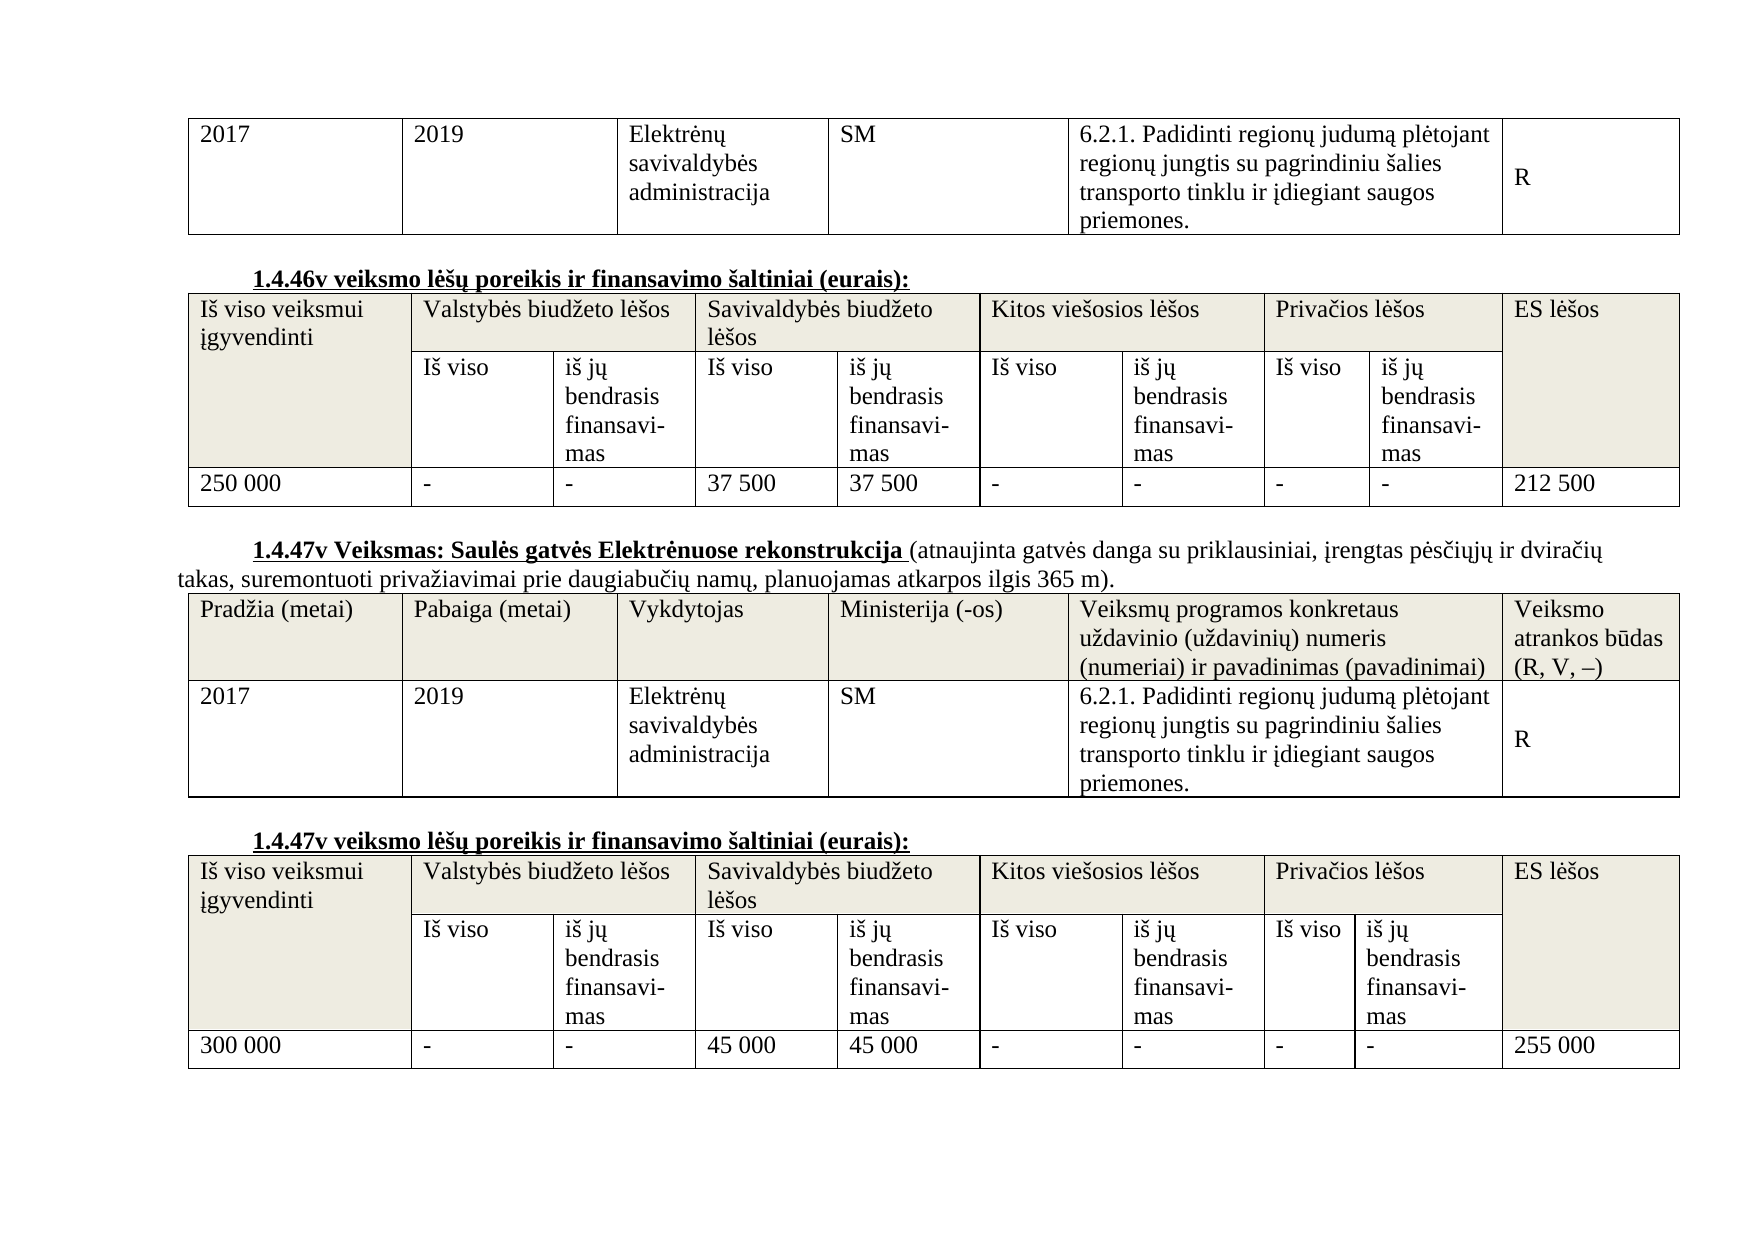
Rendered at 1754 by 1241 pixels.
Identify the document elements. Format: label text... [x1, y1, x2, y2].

table_cell 6.2.1. Padidinti regionų judumą plėtojant regionų jungtis su pagrindiniu šalies transporto tinklu ir įdiegiant saugos priemones. [1069, 119, 1502, 234]
table_cell R [1503, 119, 1679, 234]
table_header Iš viso veiksmui įgyvendinti [189, 294, 411, 467]
table_header Iš viso veiksmui įgyvendinti [189, 856, 411, 1029]
table_cell 37 500 [838, 468, 979, 506]
table_header Pabaiga (metai) [403, 594, 617, 680]
table_cell Iš viso [1265, 915, 1354, 1029]
table_cell iš jų bendrasis finansavi- mas [554, 352, 695, 467]
table_header Vykdytojas [618, 594, 828, 680]
table_cell - [1265, 468, 1369, 506]
table_cell iš jų bendrasis finansavi- mas [1370, 352, 1502, 467]
table_cell 37 500 [696, 468, 837, 506]
table_header Valstybės biudžeto lėšos [412, 856, 695, 913]
table_header Veiksmų programos konkretaus uždavinio (uždavinių) numeris (numeriai) ir pavadinimas (pavadinimai) [1069, 594, 1502, 680]
table_header Savivaldybės biudžeto lėšos [696, 856, 979, 913]
table_cell Iš viso [412, 352, 553, 467]
table_cell - [1123, 468, 1264, 506]
table_cell - [412, 468, 553, 506]
table_cell - [981, 1031, 1122, 1068]
table_cell - [981, 468, 1122, 506]
table_cell - [1123, 1031, 1264, 1068]
table_cell 255 000 [1503, 1031, 1679, 1068]
table_header Privačios lėšos [1265, 856, 1502, 913]
table_cell - [554, 468, 695, 506]
table_cell iš jų bendrasis finansavi- mas [1123, 352, 1264, 467]
table_cell Iš viso [981, 352, 1122, 467]
text 1.4.47v Veiksmas: Saulės gatvės Elektrėnuose rekonstrukcija (atnaujinta gatvės danga su priklausiniai, įrengtas pėsčiųjų ir dviračių takas, suremontuoti privažiavimai prie daugiabučių namų, planuojamas atkarpos ilgis 365 m). [177, 536, 1665, 593]
table_cell 2019 [403, 681, 617, 796]
table_header ES lėšos [1503, 856, 1679, 1029]
table_header Ministerija (-os) [829, 594, 1068, 680]
table_cell iš jų bendrasis finansavi- mas [838, 352, 979, 467]
table_cell R [1503, 681, 1679, 796]
table_cell 45 000 [696, 1031, 837, 1068]
table_cell iš jų bendrasis finansavi- mas [1356, 915, 1502, 1029]
table_cell iš jų bendrasis finansavi- mas [554, 915, 695, 1029]
table_cell iš jų bendrasis finansavi- mas [838, 915, 979, 1029]
table_cell Iš viso [412, 915, 553, 1029]
text 1.4.47v veiksmo lėšų poreikis ir finansavimo šaltiniai (eurais): [177, 826, 1665, 855]
table_cell 212 500 [1503, 468, 1679, 506]
table_cell Iš viso [696, 352, 837, 467]
table_header Kitos viešosios lėšos [981, 856, 1264, 913]
table_cell - [554, 1031, 695, 1068]
table_cell 2019 [403, 119, 617, 234]
table_cell Elektrėnų savivaldybės administracija [618, 119, 828, 234]
text 1.4.46v veiksmo lėšų poreikis ir finansavimo šaltiniai (eurais): [177, 264, 1665, 293]
table_cell 300 000 [189, 1031, 411, 1068]
table_header Kitos viešosios lėšos [981, 294, 1264, 351]
table_header Veiksmo atrankos būdas (R, V, –) [1503, 594, 1679, 680]
table_cell 6.2.1. Padidinti regionų judumą plėtojant regionų jungtis su pagrindiniu šalies transporto tinklu ir įdiegiant saugos priemones. [1069, 681, 1502, 796]
table_cell Iš viso [1265, 352, 1369, 467]
table_cell - [1370, 468, 1502, 506]
table_header Pradžia (metai) [189, 594, 402, 680]
table_cell 45 000 [838, 1031, 979, 1068]
table_cell - [1265, 1031, 1354, 1068]
table_header Valstybės biudžeto lėšos [412, 294, 695, 351]
table_cell iš jų bendrasis finansavi- mas [1123, 915, 1264, 1029]
table_header ES lėšos [1503, 294, 1679, 467]
table_cell Elektrėnų savivaldybės administracija [618, 681, 828, 796]
table_cell Iš viso [696, 915, 837, 1029]
table_cell Iš viso [981, 915, 1122, 1029]
table_header Privačios lėšos [1265, 294, 1502, 351]
table_cell - [412, 1031, 553, 1068]
table_cell 2017 [189, 681, 402, 796]
table_cell - [1356, 1031, 1502, 1068]
table_cell 2017 [189, 119, 402, 234]
table_header Savivaldybės biudžeto lėšos [696, 294, 979, 351]
table_cell 250 000 [189, 468, 411, 506]
table_cell SM [829, 119, 1068, 234]
table_cell SM [829, 681, 1068, 796]
